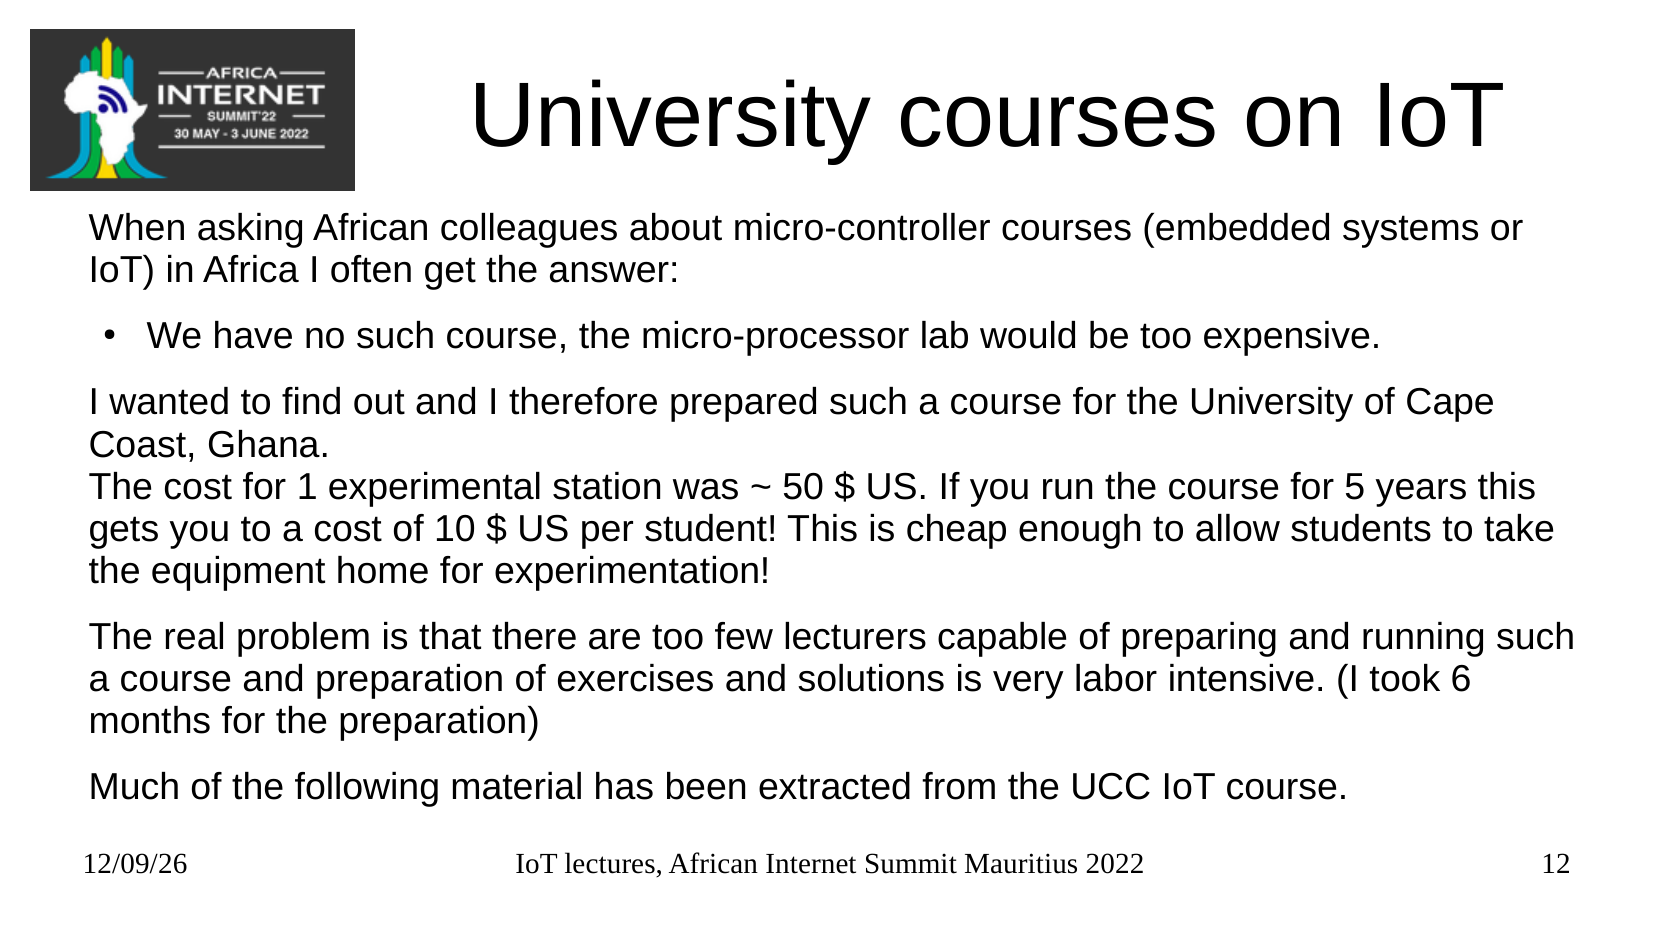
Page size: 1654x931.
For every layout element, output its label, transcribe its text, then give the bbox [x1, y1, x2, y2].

picture [30, 29, 355, 191]
list When asking African colleagues about micro-controller courses (embedded systems or IoT) in Africa I often get the answer: We have no such course, the micro-processor lab would be too expensive. I wanted to find out and I therefore prepared such a course for the University of Cape Coast, Ghana. The cost for 1 experimental station was ~ 50 $ US. If you run the course for 5 years this gets you to a cost of 10 $ US per student! This is cheap enough to allow students to take the equipment home for experimentation! The real problem is that there are too few lecturers capable of preparing and running such a course and preparation of exercises and solutions is very labor intensive. (I took 6 months for the preparation) Much of the following material has been extracted from the UCC IoT course. [88, 206, 1577, 816]
title University courses on IoT [403, 37, 1571, 193]
